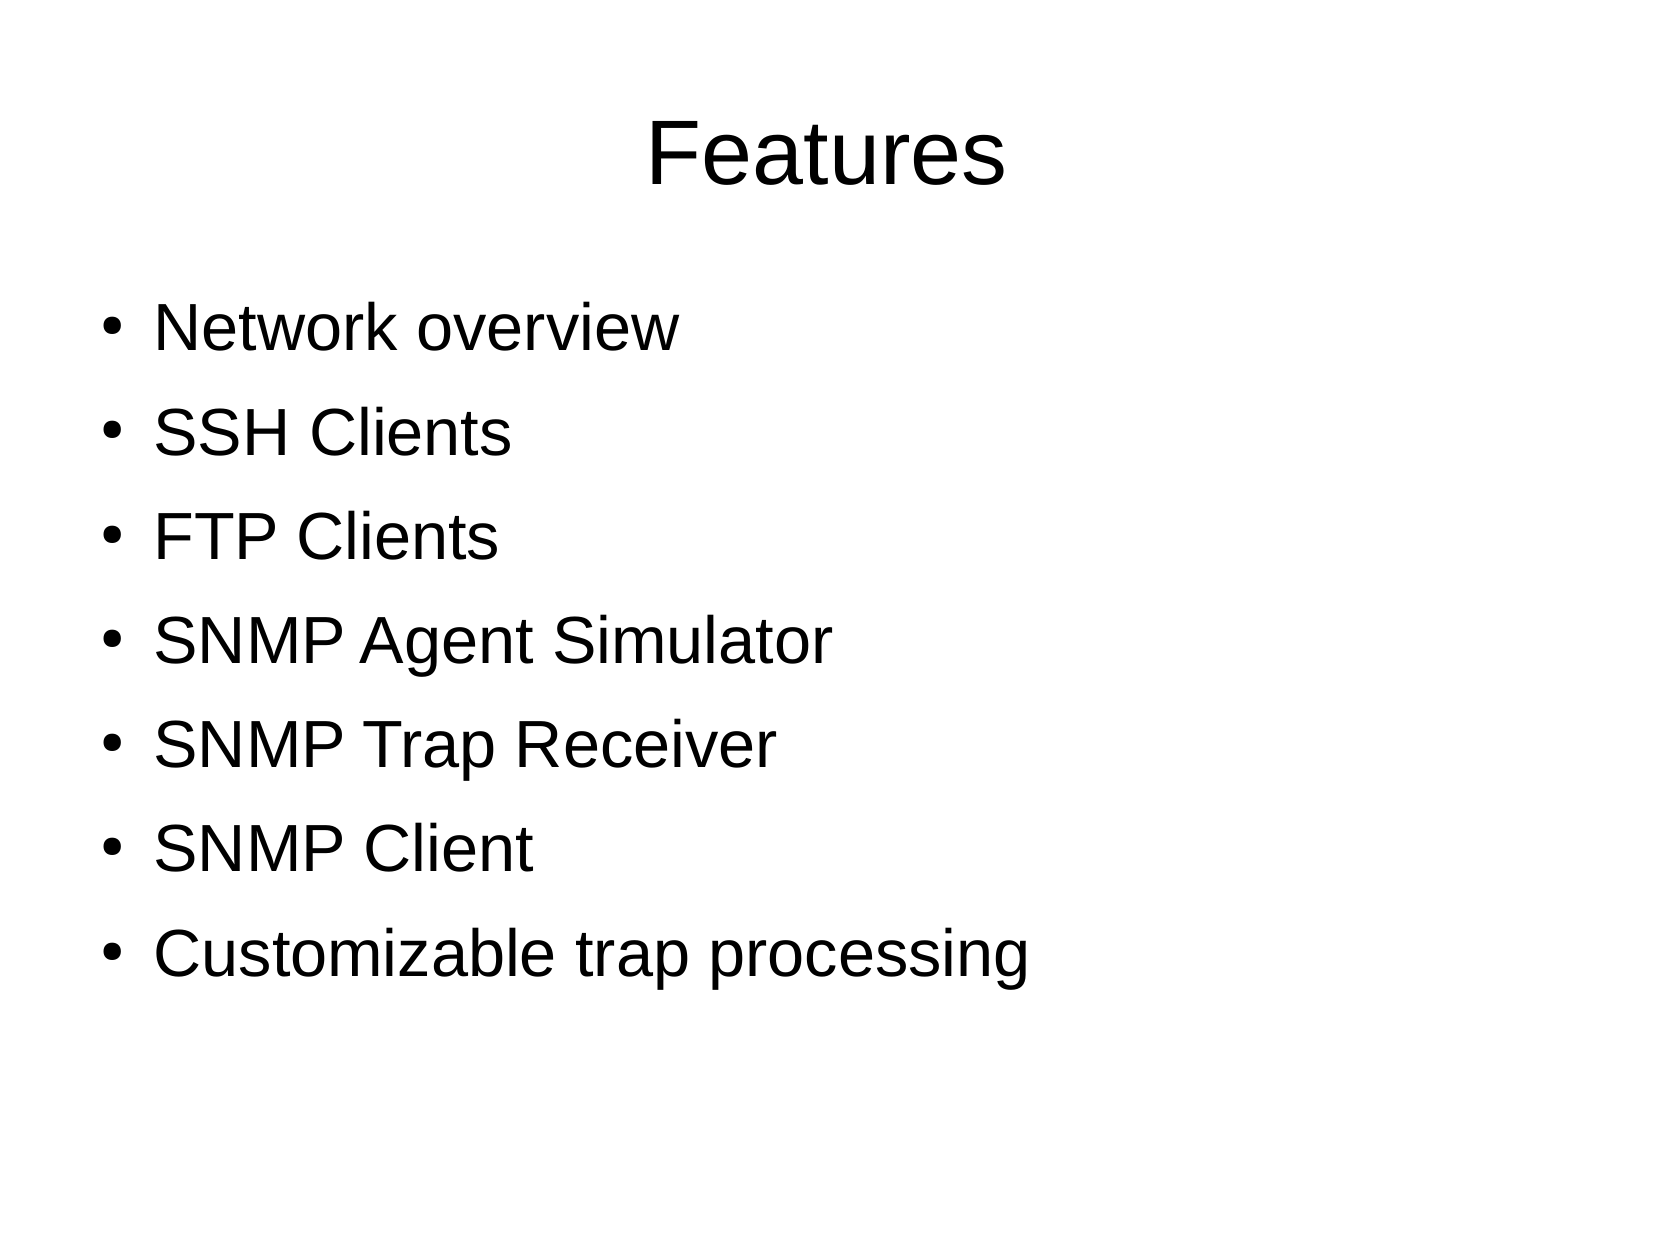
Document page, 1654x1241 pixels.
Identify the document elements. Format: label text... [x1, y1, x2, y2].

title Features [82, 49, 1571, 257]
list Network overview SSH Clients FTP Clients SNMP Agent Simulator SNMP Trap Receiver SNMP Client Customizable trap processing [82, 290, 1571, 1109]
